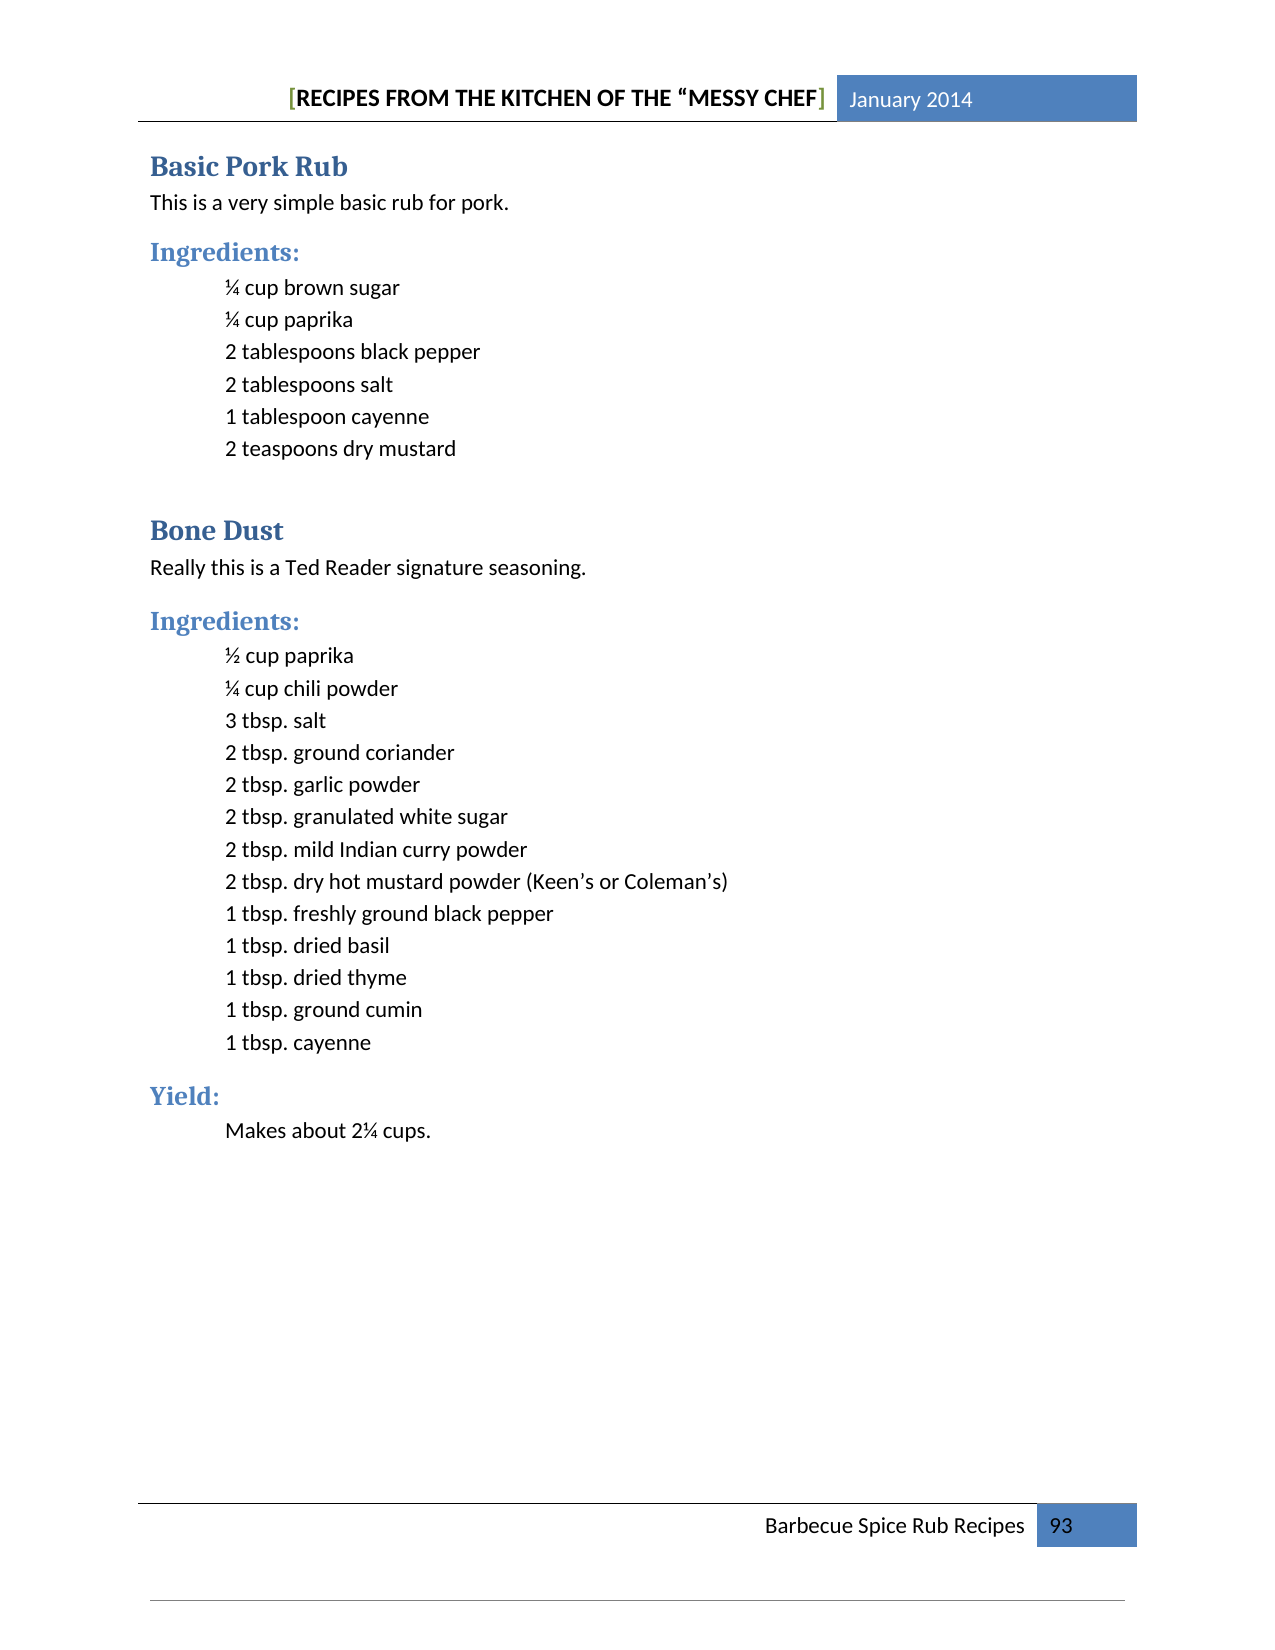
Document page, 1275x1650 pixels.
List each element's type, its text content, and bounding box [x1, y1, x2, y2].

list ½ cup paprika [225, 642, 1125, 669]
list 2 teaspoons dry mustard [225, 434, 1125, 462]
list 2 tbsp. granulated white sugar [225, 802, 1125, 831]
list 2 tbsp. dry hot mustard powder (Keen’s or Coleman’s) [225, 867, 1125, 895]
list ¼ cup chili powder [225, 674, 1125, 702]
list 2 tbsp. mild Indian curry powder [225, 835, 1125, 863]
text Really this is a Ted Reader signature seasoning. [150, 553, 1125, 581]
list 2 tbsp. garlic powder [225, 770, 1125, 798]
list 2 tablespoons salt [225, 370, 1125, 398]
list 1 tbsp. freshly ground black pepper [225, 899, 1125, 927]
list 3 tbsp. salt [225, 706, 1125, 734]
list 1 tbsp. dried basil [225, 931, 1125, 959]
list 2 tablespoons black pepper [225, 337, 1125, 366]
list ¼ cup brown sugar [225, 273, 1125, 301]
list Makes about 2¼ cups. [225, 1117, 1125, 1144]
list ¼ cup paprika [225, 305, 1125, 333]
subtitle Bone Dust [150, 514, 1125, 548]
list 1 tbsp. cayenne [225, 1028, 1125, 1056]
subtitle Ingredients: [150, 606, 1125, 637]
list 2 tbsp. ground coriander [225, 738, 1125, 766]
list 1 tablespoon cayenne [225, 402, 1125, 430]
list 1 tbsp. ground cumin [225, 996, 1125, 1024]
list 1 tbsp. dried thyme [225, 963, 1125, 991]
subtitle Ingredients: [150, 237, 1125, 268]
text This is a very simple basic rub for pork. [150, 188, 1125, 217]
subtitle Yield: [150, 1081, 1125, 1112]
subtitle Basic Pork Rub [150, 150, 1125, 183]
